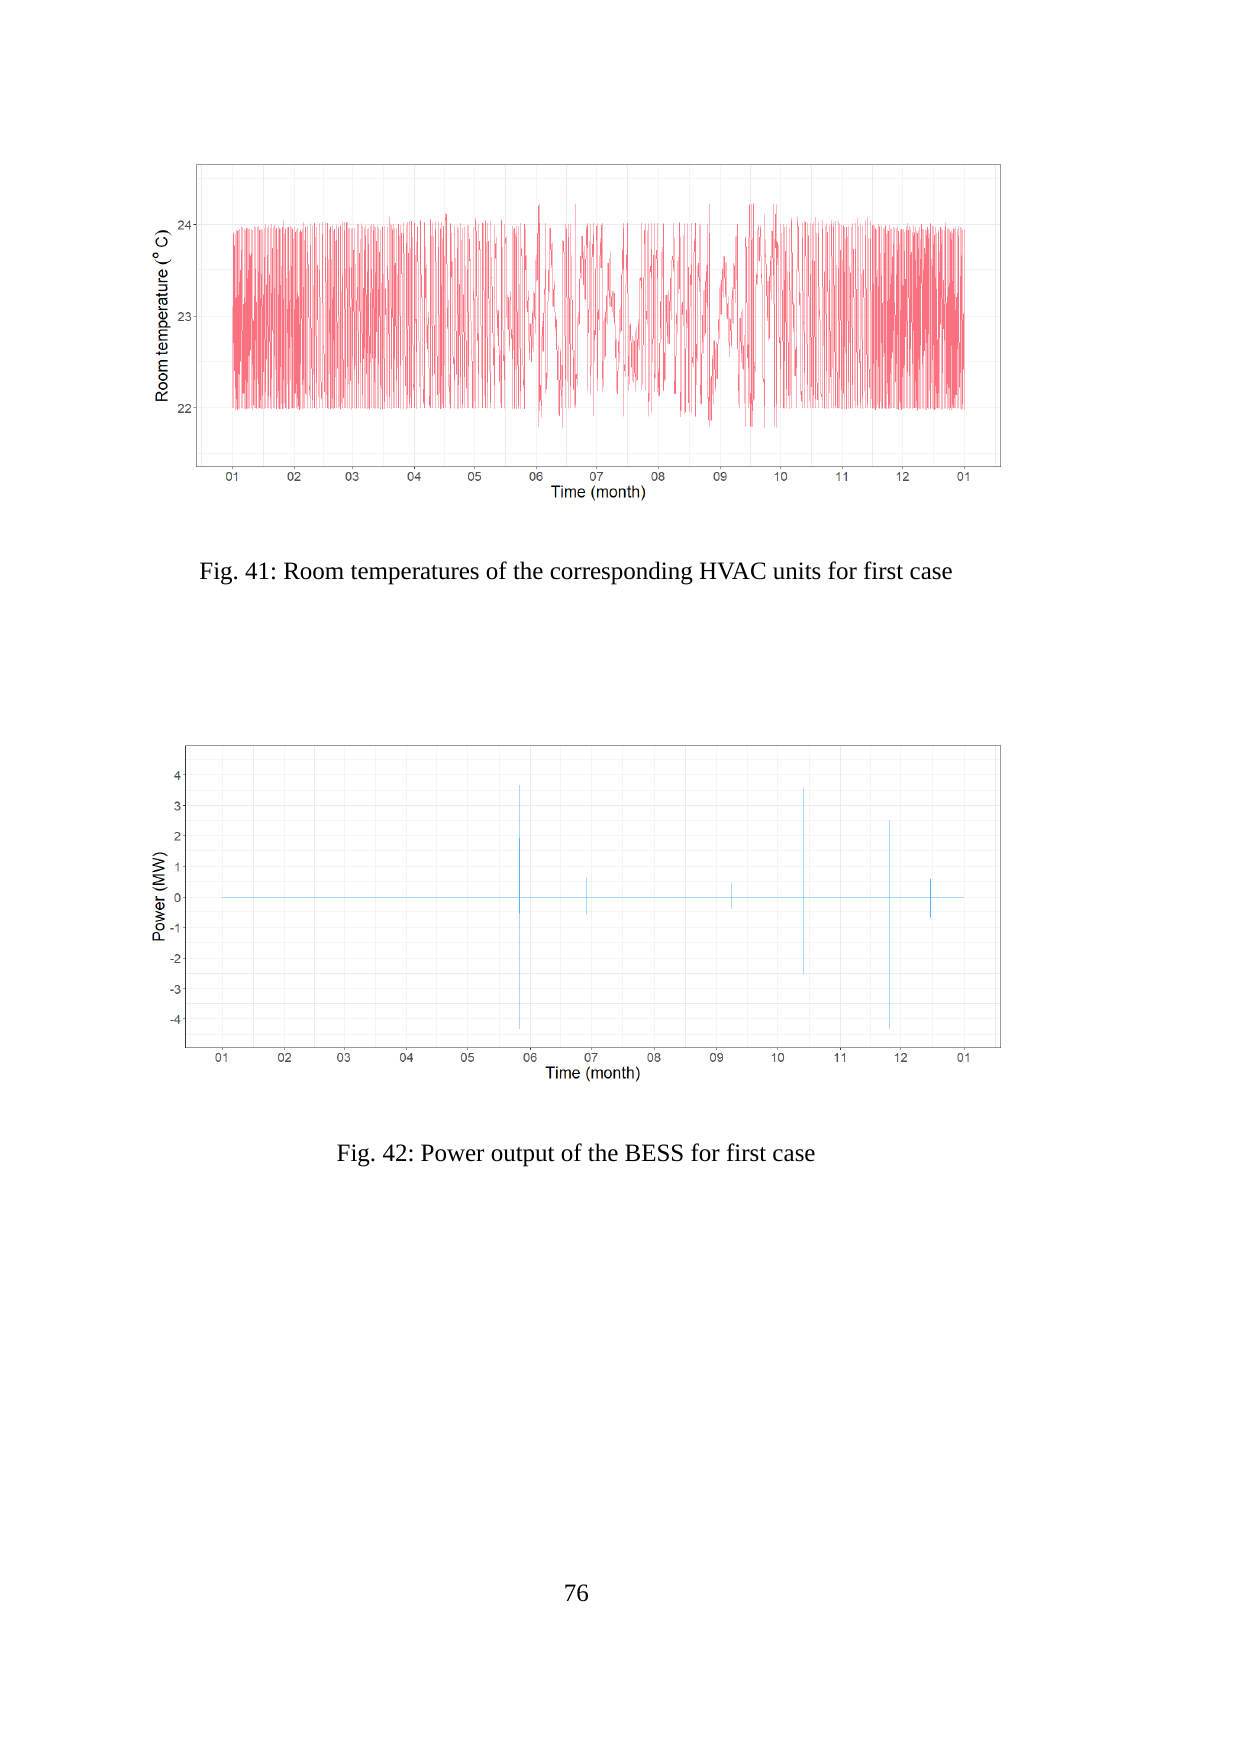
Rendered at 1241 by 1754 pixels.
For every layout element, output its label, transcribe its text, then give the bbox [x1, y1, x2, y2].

text Fig. 41: Room temperatures of the corresponding HVAC units for first case [148, 556, 1004, 585]
picture [147, 160, 1005, 503]
picture [147, 741, 1005, 1084]
text Fig. 42: Power output of the BESS for first case [148, 1138, 1004, 1167]
